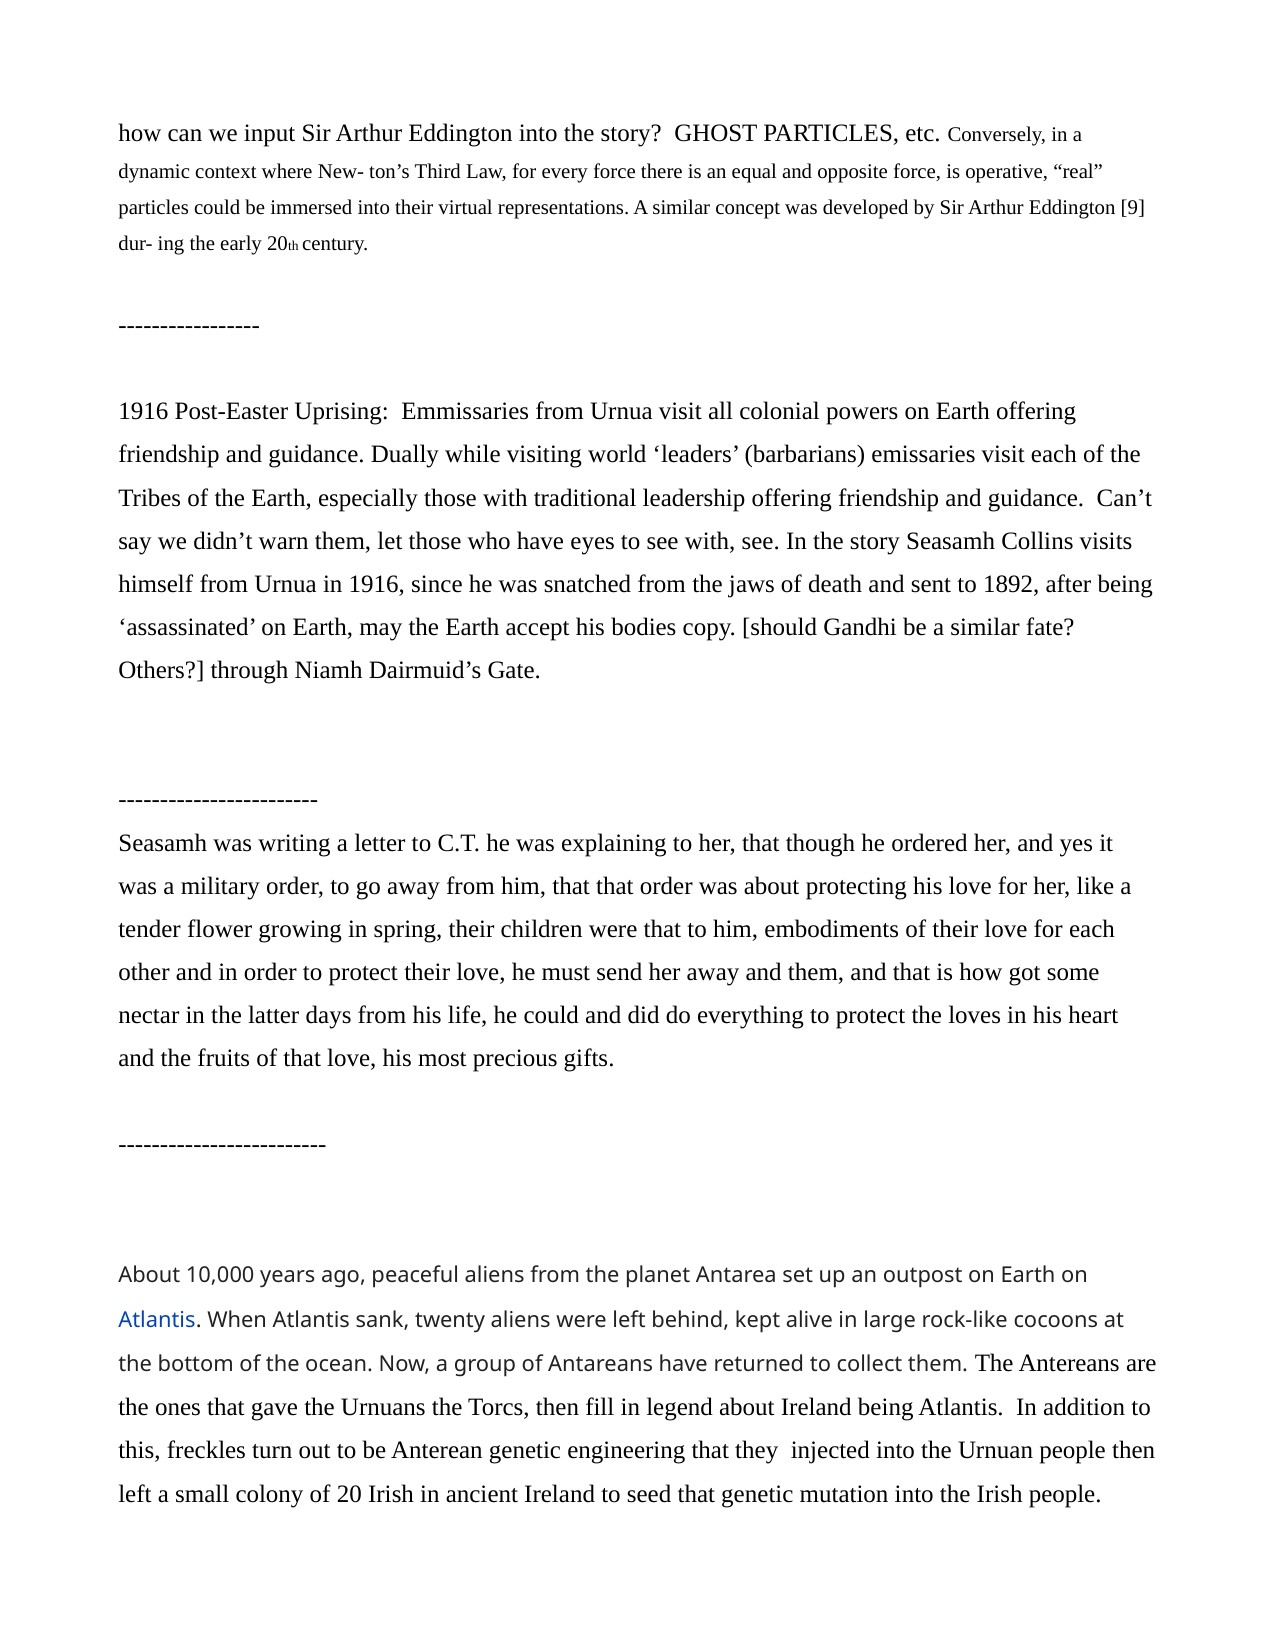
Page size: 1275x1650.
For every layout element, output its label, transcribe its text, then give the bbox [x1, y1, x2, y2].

text About 10,000 years ago, peaceful aliens from the planet Antarea set up an outpost on Earth on Atlantis. When Atlantis sank, twenty aliens were left behind, kept alive in large rock-like cocoons at the bottom of the ocean. Now, a group of Antareans have returned to collect them. The Antereans are the ones that gave the Urnuans the Torcs, then fill in legend about Ireland being Atlantis. In addition to this, freckles turn out to be Anterean genetic engineering that they injected into the Urnuan people then left a small colony of 20 Irish in ancient Ireland to seed that genetic mutation into the Irish people. [118, 1259, 1157, 1507]
text ------------------------- [118, 1129, 1157, 1158]
text how can we input Sir Arthur Eddington into the story? GHOST PARTICLES, etc. Conversely, in a dynamic context where New- ton’s Third Law, for every force there is an equal and opposite force, is operative, “real” particles could be immersed into their virtual representations. A similar concept was developed by Sir Arthur Eddington [9] dur- ing the early 20th century. [118, 118, 1157, 255]
text Seasamh was writing a letter to C.T. he was explaining to her, that though he ordered her, and yes it was a military order, to go away from him, that that order was about protecting his love for her, like a tender flower growing in spring, their children were that to him, embodiments of their love for each other and in order to protect their love, he must send her away and them, and that is how got some nectar in the latter days from his life, he could and did do everything to protect the loves in his heart and the fruits of that love, his most precious gifts. [118, 828, 1157, 1072]
text 1916 Post-Easter Uprising: Emmissaries from Urnua visit all colonial powers on Earth offering friendship and guidance. Dually while visiting world ‘leaders’ (barbarians) emissaries visit each of the Tribes of the Earth, especially those with traditional leadership offering friendship and guidance. Can’t say we didn’t warn them, let those who have eyes to see with, see. In the story Seasamh Collins visits himself from Urnua in 1916, since he was snatched from the jaws of death and sent to 1892, after being ‘assassinated’ on Earth, may the Earth accept his bodies copy. [should Gandhi be a similar fate? Others?] through Niamh Dairmuid’s Gate. [118, 396, 1157, 684]
text ------------------------ [118, 784, 1157, 813]
text ----------------- [118, 310, 1157, 339]
